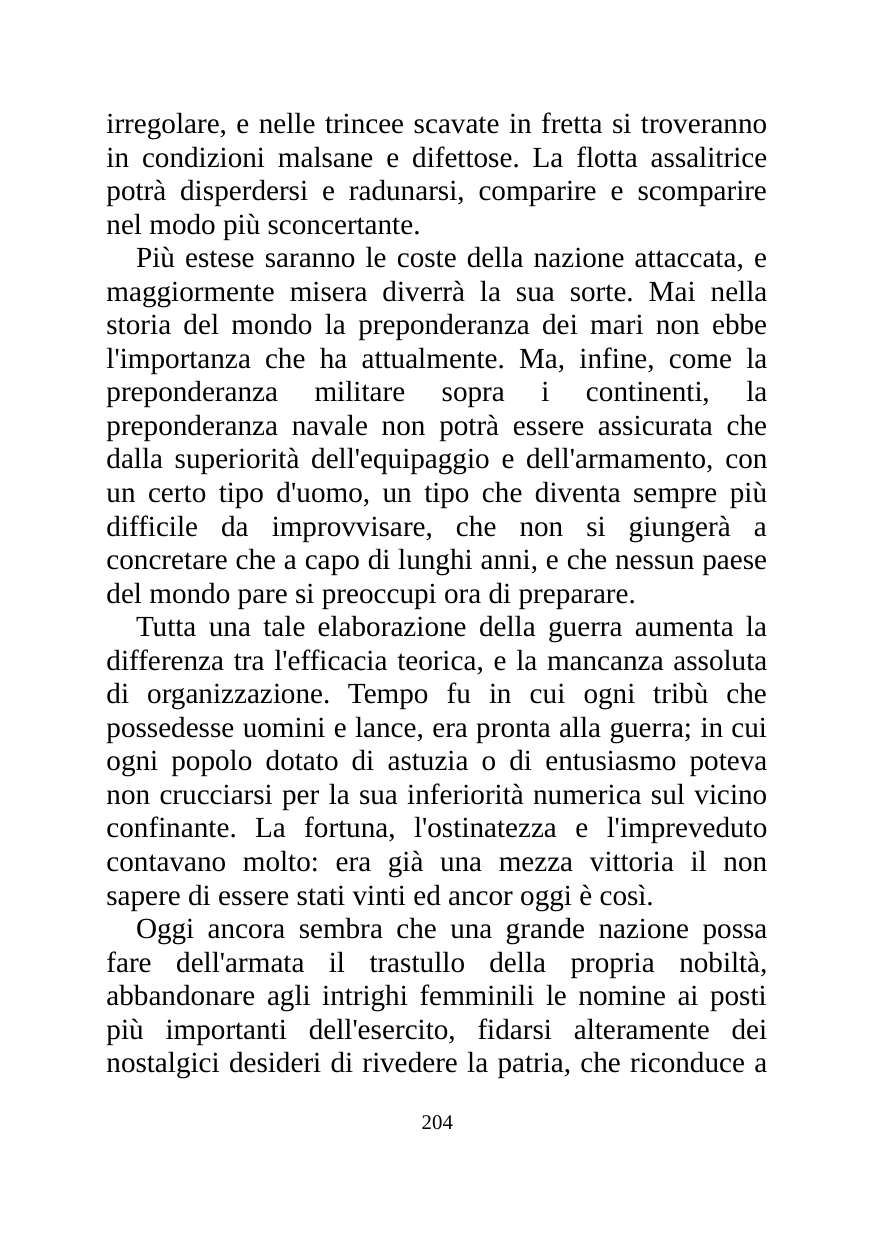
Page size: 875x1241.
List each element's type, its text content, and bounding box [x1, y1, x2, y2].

text irregolare, e nelle trincee scavate in fretta si troveranno in condizioni malsane e difettose. La flotta assalitrice potrà disperdersi e radunarsi, comparire e scomparire nel modo più sconcertante. [106, 106, 768, 240]
text Più estese saranno le coste della nazione attaccata, e maggiormente misera diverrà la sua sorte. Mai nella storia del mondo la preponderanza dei mari non ebbe l'importanza che ha attualmente. Ma, infine, come la preponderanza militare sopra i continenti, la preponderanza navale non potrà essere assicurata che dalla superiorità dell'equipaggio e dell'armamento, con un certo tipo d'uomo, un tipo che diventa sempre più difficile da improvvisare, che non si giungerà a concretare che a capo di lunghi anni, e che nessun paese del mondo pare si preoccupi ora di preparare. [106, 240, 768, 609]
text Tutta una tale elaborazione della guerra aumenta la differenza tra l'efficacia teorica, e la mancanza assoluta di organizzazione. Tempo fu in cui ogni tribù che possedesse uomini e lance, era pronta alla guerra; in cui ogni popolo dotato di astuzia o di entusiasmo poteva non crucciarsi per la sua inferiorità numerica sul vicino confinante. La fortuna, l'ostinatezza e l'impreveduto contavano molto: era già una mezza vittoria il non sapere di essere stati vinti ed ancor oggi è così. [106, 609, 768, 911]
text Oggi ancora sembra che una grande nazione possa fare dell'armata il trastullo della propria nobiltà, abbandonare agli intrighi femminili le nomine ai posti più importanti dell'esercito, fidarsi alteramente dei nostalgici desideri di rivedere la patria, che riconduce a [106, 911, 768, 1079]
